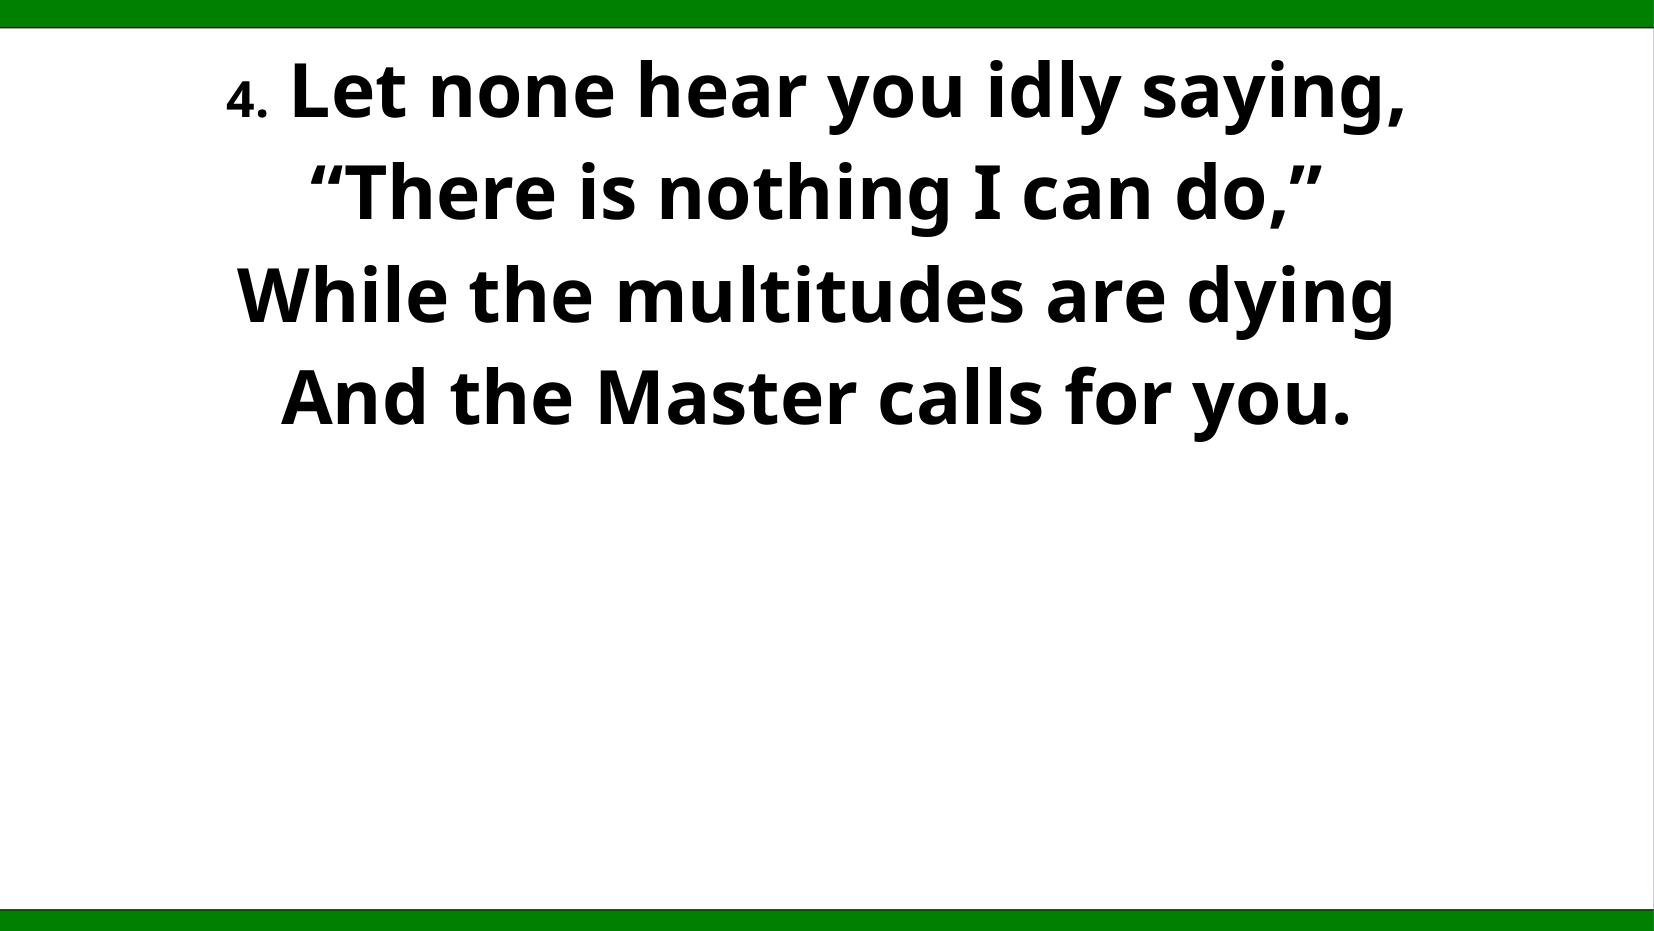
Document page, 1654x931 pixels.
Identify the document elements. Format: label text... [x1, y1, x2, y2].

text_box 4. Let none hear you idly saying, “There is nothing I can do,” While the multitudes are dying And the Master calls for you. [90, 30, 1546, 445]
picture [0, 0, 1654, 931]
